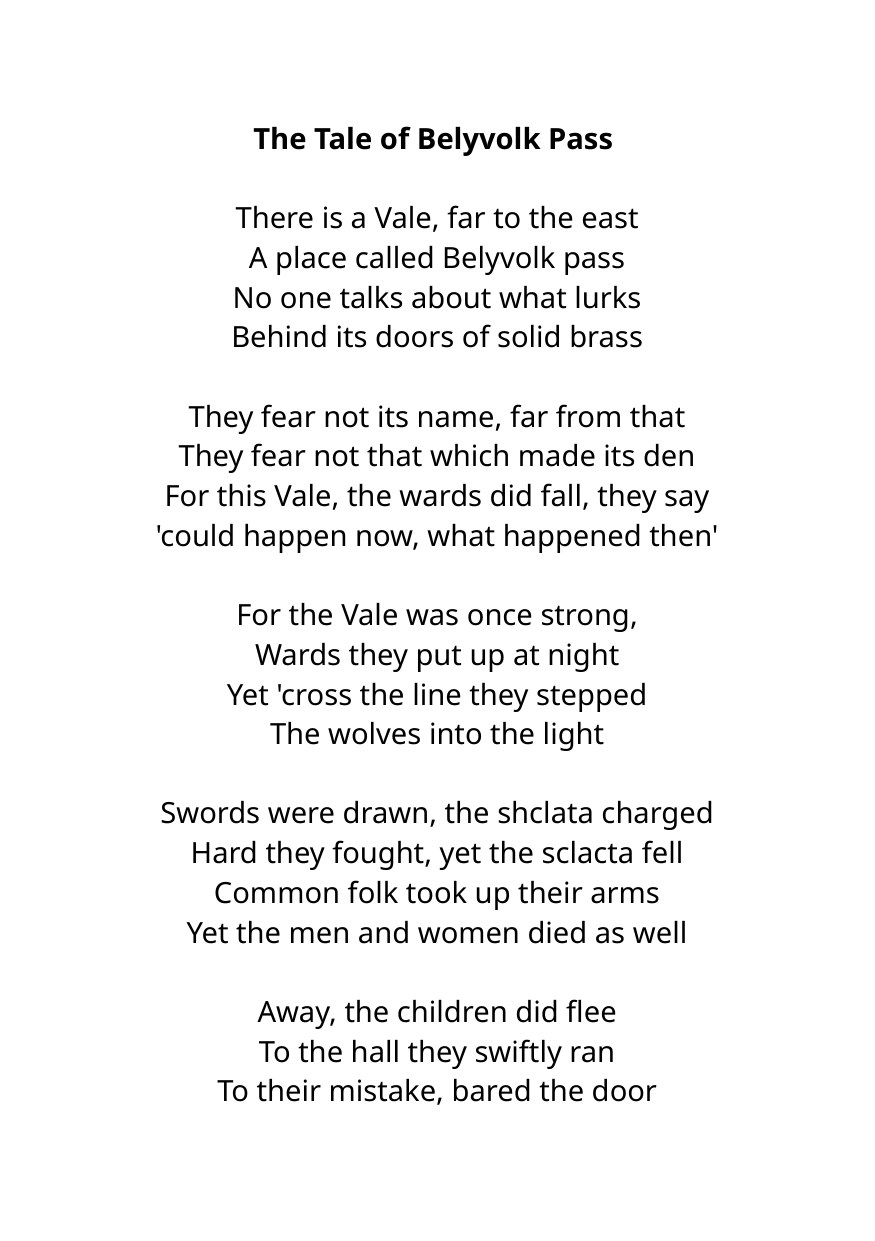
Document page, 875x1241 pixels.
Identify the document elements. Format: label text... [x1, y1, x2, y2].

text For the Vale was once strong, [118, 594, 756, 634]
text They fear not its name, far from that [118, 396, 756, 436]
text Hard they fought, yet the sclacta fell [118, 832, 756, 872]
text To their mistake, bared the door [118, 1071, 756, 1110]
text A place called Belyvolk pass [118, 237, 756, 277]
text The Tale of Belyvolk Pass [118, 118, 756, 158]
text Behind its doors of solid brass [118, 317, 756, 356]
text They fear not that which made its den [118, 436, 756, 475]
text Common folk took up their arms [118, 872, 756, 912]
text Wards they put up at night [118, 634, 756, 674]
text The wolves into the light [118, 713, 756, 753]
text Yet the men and women died as well [118, 912, 756, 952]
text Yet 'cross the line they stepped [118, 674, 756, 713]
text 'could happen now, what happened then' [118, 515, 756, 555]
text For this Vale, the wards did fall, they say [118, 475, 756, 515]
text Swords were drawn, the shclata charged [118, 793, 756, 832]
text To the hall they swiftly ran [118, 1031, 756, 1071]
text Away, the children did flee [118, 991, 756, 1031]
text There is a Vale, far to the east [118, 197, 756, 237]
text No one talks about what lurks [118, 277, 756, 317]
